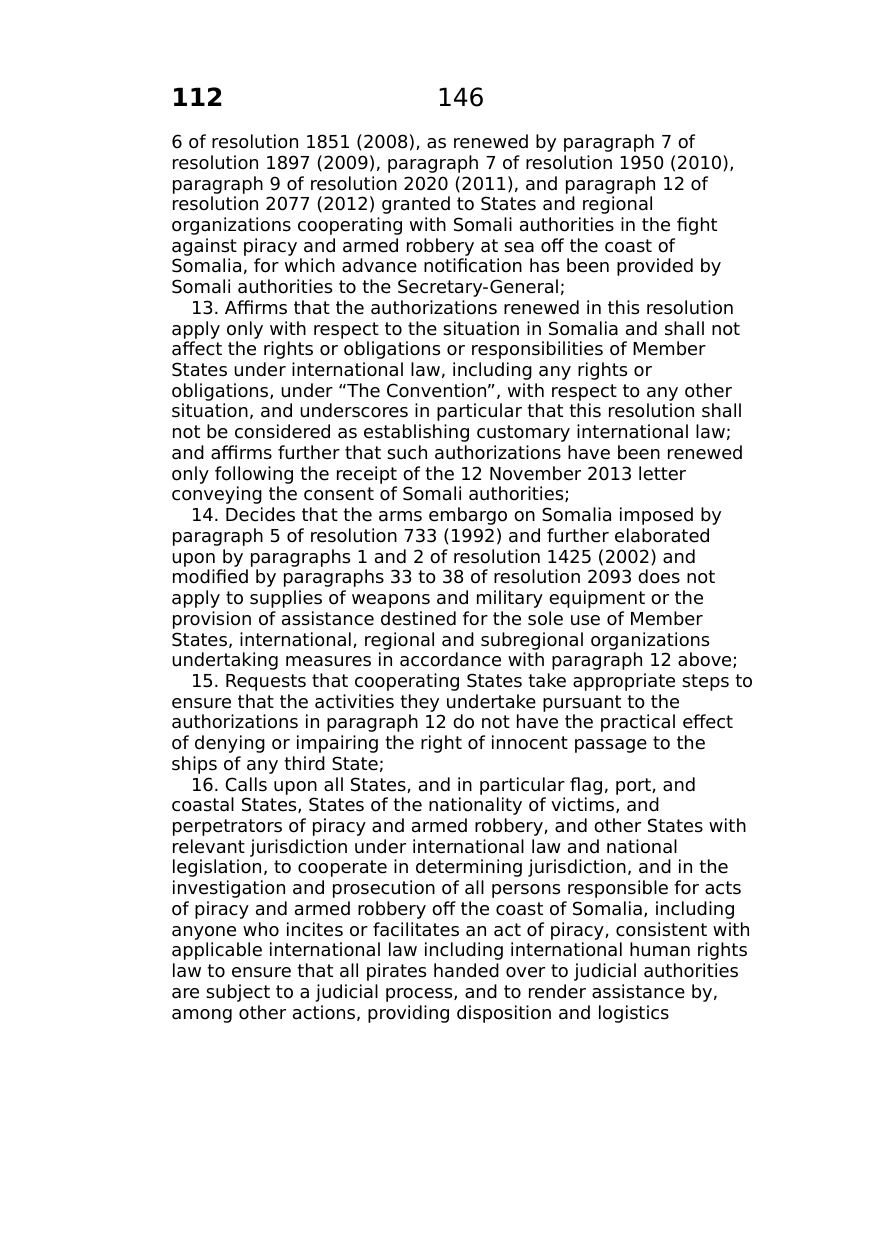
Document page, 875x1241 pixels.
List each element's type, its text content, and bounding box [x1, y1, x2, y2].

text 16. Calls upon all States, and in particular flag, port, and coastal States, States of the nationality of victims, and perpetrators of piracy and armed robbery, and other States with relevant jurisdiction under international law and national legislation, to cooperate in determining jurisdiction, and in the investigation and prosecution of all persons responsible for acts of piracy and armed robbery off the coast of Somalia, including anyone who incites or facilitates an act of piracy, consistent with applicable international law including international human rights law to ensure that all pirates handed over to judicial authorities are subject to a judicial process, and to render assistance by, among other actions, providing disposition and logistics [171, 774, 756, 1023]
text 13. Affirms that the authorizations renewed in this resolution apply only with respect to the situation in Somalia and shall not affect the rights or obligations or responsibilities of Member States under international law, including any rights or obligations, under “The Convention”, with respect to any other situation, and underscores in particular that this resolution shall not be considered as establishing customary international law; and affirms further that such authorizations have been renewed only following the receipt of the 12 November 2013 letter conveying the consent of Somali authorities; [171, 298, 756, 505]
text 6 of resolution 1851 (2008), as renewed by paragraph 7 of resolution 1897 (2009), paragraph 7 of resolution 1950 (2010), paragraph 9 of resolution 2020 (2011), and paragraph 12 of resolution 2077 (2012) granted to States and regional organizations cooperating with Somali authorities in the fight against piracy and armed robbery at sea off the coast of Somalia, for which advance notification has been provided by Somali authorities to the Secretary-General; [171, 132, 756, 298]
text 14. Decides that the arms embargo on Somalia imposed by paragraph 5 of resolution 733 (1992) and further elaborated upon by paragraphs 1 and 2 of resolution 1425 (2002) and modified by paragraphs 33 to 38 of resolution 2093 does not apply to supplies of weapons and military equipment or the provision of assistance destined for the sole use of Member States, international, regional and subregional organizations undertaking measures in accordance with paragraph 12 above; [171, 505, 756, 671]
text 15. Requests that cooperating States take appropriate steps to ensure that the activities they undertake pursuant to the authorizations in paragraph 12 do not have the practical effect of denying or impairing the right of innocent passage to the ships of any third State; [171, 671, 756, 774]
